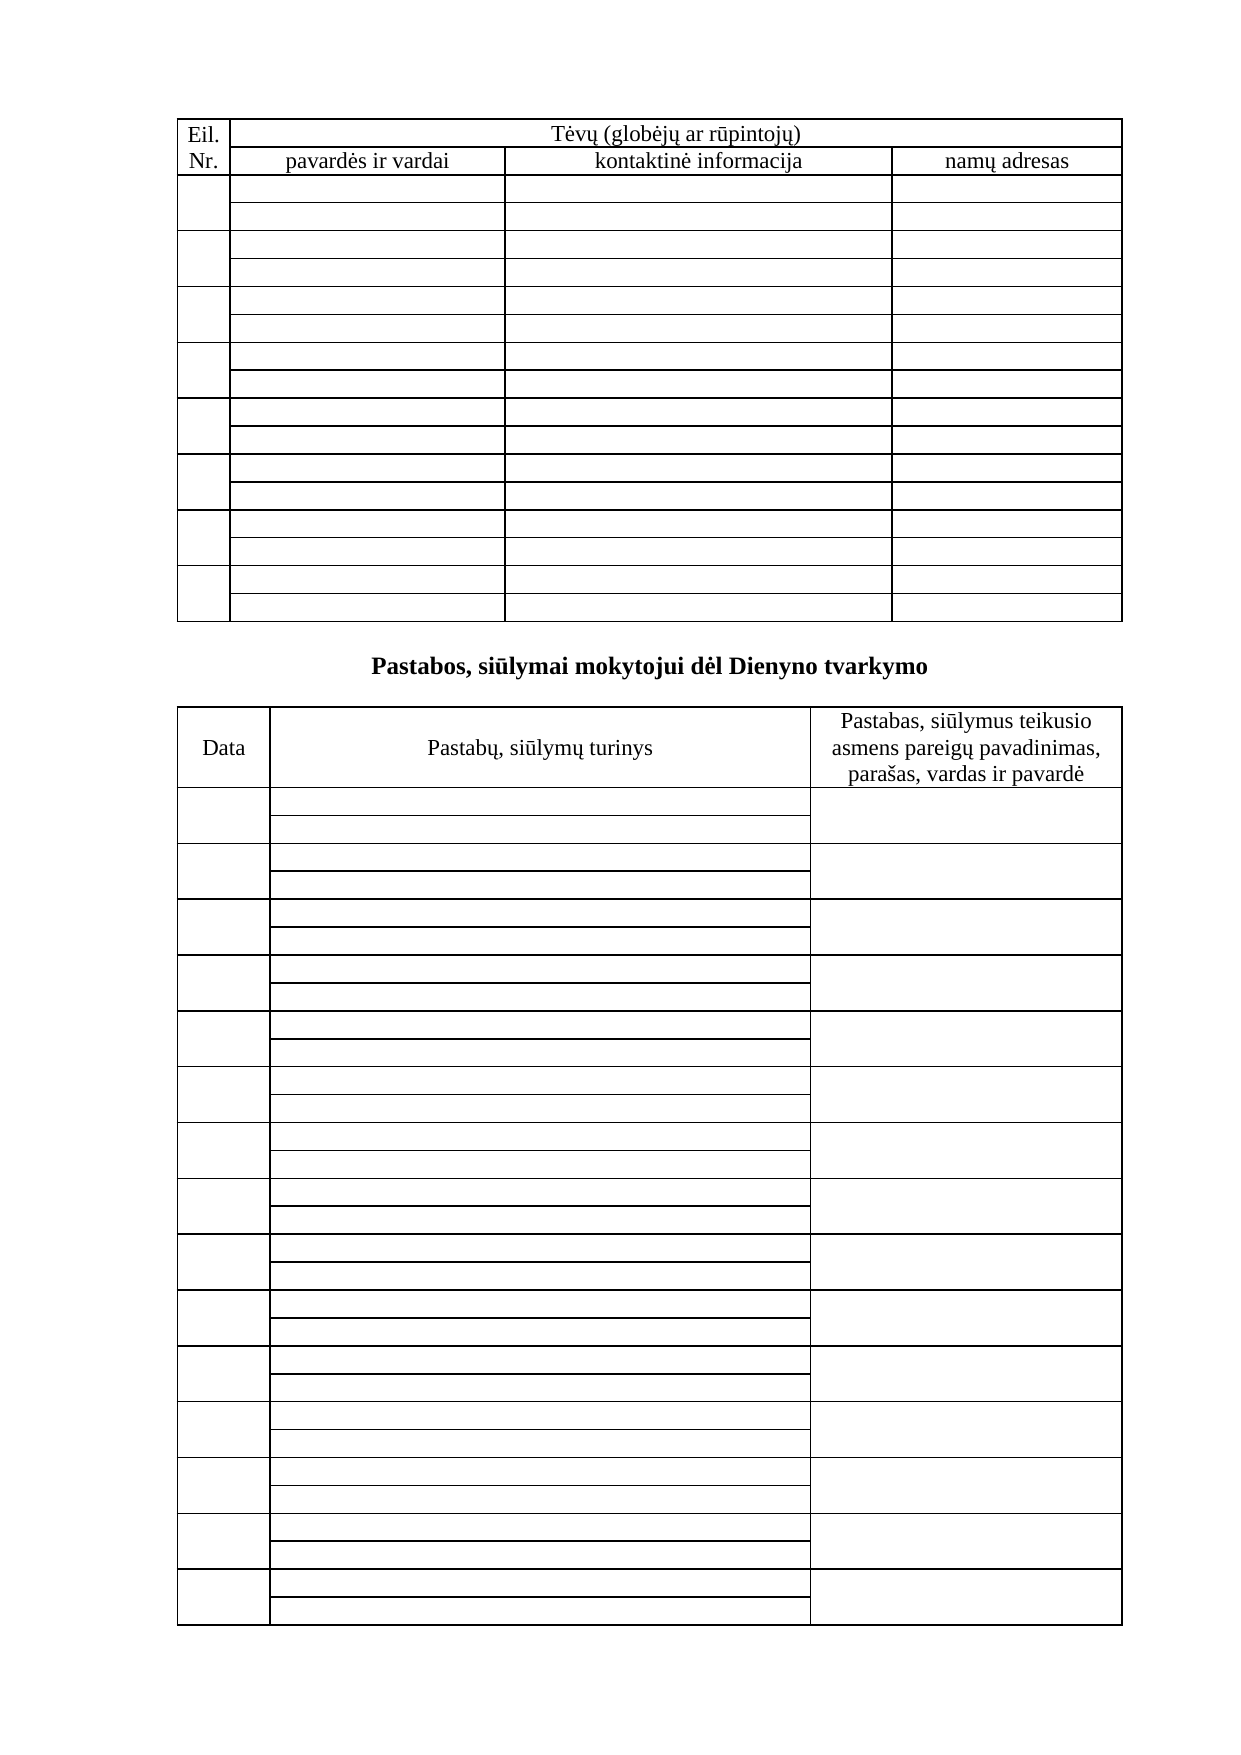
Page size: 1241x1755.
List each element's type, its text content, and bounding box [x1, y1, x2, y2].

table_cell [178, 287, 229, 341]
table_cell [893, 511, 1121, 537]
table_cell [271, 1570, 810, 1596]
table_cell [506, 287, 891, 313]
table_cell [893, 399, 1121, 425]
table_cell [506, 399, 891, 425]
table_cell [231, 343, 504, 369]
table_cell [271, 872, 810, 898]
table_cell [231, 427, 504, 453]
table_cell [271, 1263, 810, 1289]
table_cell [506, 315, 891, 341]
table_cell [178, 788, 269, 842]
table_cell [271, 1430, 810, 1457]
table_cell [271, 1319, 810, 1345]
table_cell [506, 259, 891, 286]
table_cell [271, 1095, 810, 1122]
table_cell [506, 176, 891, 202]
table_cell [271, 1235, 810, 1261]
table_cell [178, 1514, 269, 1568]
table_cell [178, 900, 269, 954]
table_cell [811, 844, 1121, 898]
table_cell [893, 371, 1121, 397]
table_cell [271, 900, 810, 926]
table_cell [178, 455, 229, 509]
table_cell [231, 455, 504, 481]
table_cell [506, 483, 891, 509]
table_cell [271, 956, 810, 982]
table_cell [506, 231, 891, 258]
table_cell kontaktinė informacija [506, 148, 891, 174]
table_cell [271, 1040, 810, 1066]
table_cell [506, 594, 891, 621]
table_header Pastabas, siūlymus teikusio asmens pareigų pavadinimas, parašas, vardas ir pavardė [811, 708, 1121, 787]
table_cell [231, 538, 504, 565]
table_cell [271, 1123, 810, 1149]
table_cell [271, 844, 810, 870]
table_cell [506, 343, 891, 369]
table_header Pastabų, siūlymų turinys [271, 708, 810, 787]
table_cell [178, 1123, 269, 1177]
table_cell [811, 1347, 1121, 1401]
table_cell [271, 1486, 810, 1512]
table_cell [178, 1012, 269, 1066]
table_cell [811, 1458, 1121, 1512]
table_cell [178, 1570, 269, 1624]
table_cell [178, 1067, 269, 1122]
table_cell [811, 1291, 1121, 1345]
table_cell pavardės ir vardai [231, 148, 504, 174]
table_cell [178, 1235, 269, 1289]
table_cell [231, 259, 504, 286]
table_cell [893, 343, 1121, 369]
table_cell [893, 231, 1121, 258]
table_cell [811, 900, 1121, 954]
table_cell [893, 455, 1121, 481]
table_cell [178, 1179, 269, 1233]
table_cell [506, 566, 891, 593]
table_cell namų adresas [893, 148, 1121, 174]
table_cell [178, 343, 229, 397]
table_cell [811, 1570, 1121, 1624]
table_cell [811, 1402, 1121, 1457]
table_cell [271, 1179, 810, 1205]
table_cell [893, 566, 1121, 593]
table_cell [893, 483, 1121, 509]
table_cell [271, 1458, 810, 1484]
table_cell [271, 788, 810, 814]
table_cell [178, 231, 229, 286]
table_cell [271, 1514, 810, 1540]
table_cell [231, 371, 504, 397]
table_cell [178, 1458, 269, 1512]
table_cell [271, 1375, 810, 1401]
table_cell [506, 427, 891, 453]
table_cell [178, 176, 229, 230]
table_cell [271, 816, 810, 842]
table_cell [178, 1402, 269, 1457]
table_cell [506, 371, 891, 397]
table_cell [893, 287, 1121, 313]
table_cell [893, 259, 1121, 286]
table_cell [811, 1179, 1121, 1233]
table_cell [893, 176, 1121, 202]
table_cell [178, 511, 229, 565]
table_cell [231, 315, 504, 341]
table_cell [231, 566, 504, 593]
table_cell [506, 455, 891, 481]
table_cell [271, 1012, 810, 1038]
table_cell [178, 844, 269, 898]
table_cell [271, 1347, 810, 1373]
table_cell [811, 1235, 1121, 1289]
table_cell [178, 1347, 269, 1401]
table_cell [271, 928, 810, 954]
table_cell [893, 427, 1121, 453]
table_cell [893, 538, 1121, 565]
table_cell [271, 1067, 810, 1094]
table_cell [271, 1402, 810, 1429]
table_cell [811, 956, 1121, 1010]
table_cell [271, 984, 810, 1010]
table_cell [271, 1151, 810, 1177]
table_cell [893, 594, 1121, 621]
table_cell [271, 1207, 810, 1233]
table_cell [271, 1542, 810, 1568]
table_header Eil. Nr. [178, 120, 229, 174]
table_cell [178, 399, 229, 453]
table_cell [178, 1291, 269, 1345]
table_cell [231, 287, 504, 313]
table_cell [811, 1067, 1121, 1122]
table_header Data [178, 708, 269, 787]
table_cell [231, 594, 504, 621]
table_cell [506, 538, 891, 565]
table_header Tėvų (globėjų ar rūpintojų) [231, 120, 1121, 146]
table_cell [506, 203, 891, 230]
table_cell [178, 956, 269, 1010]
table_cell [271, 1291, 810, 1317]
table_cell [893, 203, 1121, 230]
table_cell [231, 483, 504, 509]
table_cell [271, 1598, 810, 1624]
table_cell [231, 176, 504, 202]
table_cell [231, 399, 504, 425]
text Pastabos, siūlymai mokytojui dėl Dienyno tvarkymo [177, 651, 1122, 680]
table_cell [811, 1123, 1121, 1177]
table_cell [811, 1012, 1121, 1066]
table_cell [178, 566, 229, 621]
table_cell [811, 788, 1121, 842]
table_cell [231, 203, 504, 230]
table_cell [231, 231, 504, 258]
table_cell [811, 1514, 1121, 1568]
table_cell [231, 511, 504, 537]
table_cell [506, 511, 891, 537]
table_cell [893, 315, 1121, 341]
